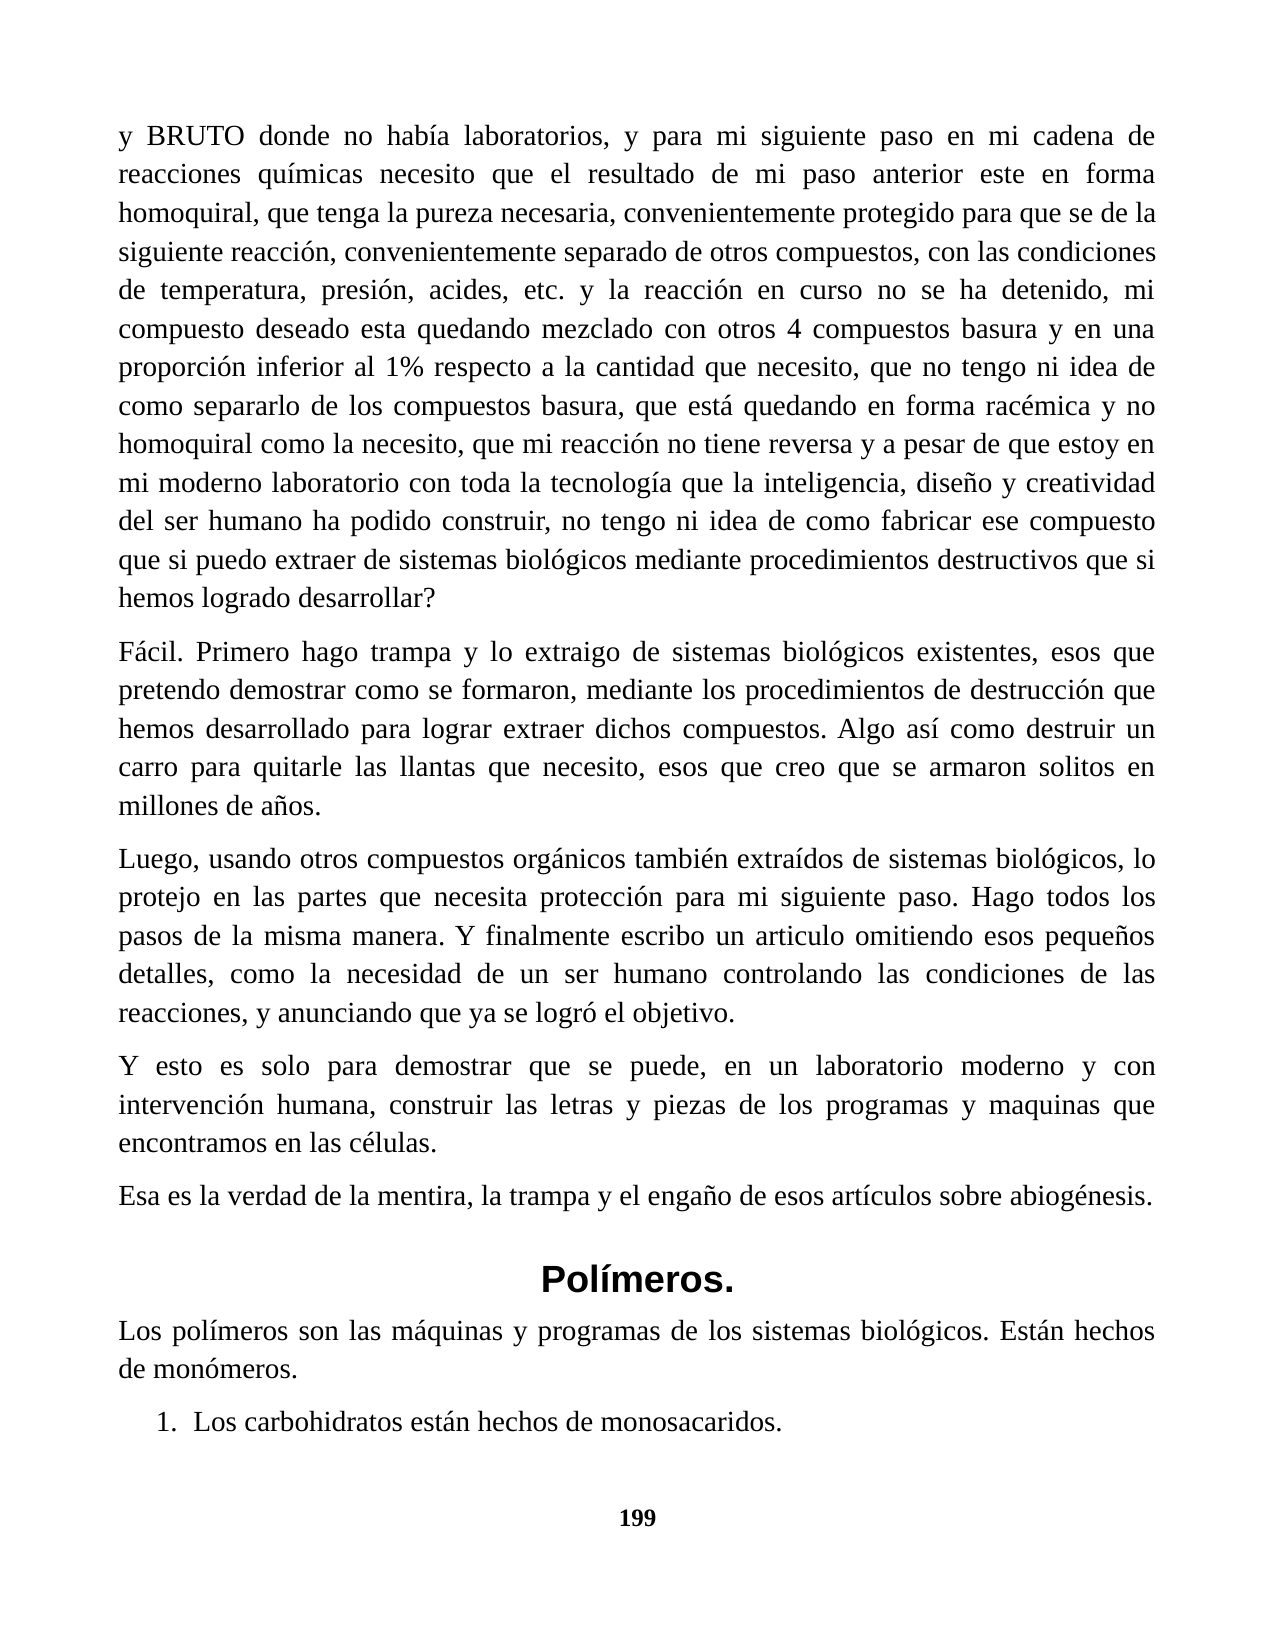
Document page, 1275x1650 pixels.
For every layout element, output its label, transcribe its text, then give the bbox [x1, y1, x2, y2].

text Luego, usando otros compuestos orgánicos también extraídos de sistemas biológicos, lo protejo en las partes que necesita protección para mi siguiente paso. Hago todos los pasos de la misma manera. Y finalmente escribo un articulo omitiendo esos pequeños detalles, como la necesidad de un ser humano controlando las condiciones de las reacciones, y anunciando que ya se logró el objetivo. [118, 841, 1157, 1029]
text Esa es la verdad de la mentira, la trampa y el engaño de esos artículos sobre abiogénesis. [118, 1178, 1157, 1212]
text Y esto es solo para demostrar que se puede, en un laboratorio moderno y con intervención humana, construir las letras y piezas de los programas y maquinas que encontramos en las células. [118, 1048, 1157, 1159]
text Fácil. Primero hago trampa y lo extraigo de sistemas biológicos existentes, esos que pretendo demostrar como se formaron, mediante los procedimientos de destrucción que hemos desarrollado para lograr extraer dichos compuestos. Algo así como destruir un carro para quitarle las llantas que necesito, esos que creo que se armaron solitos en millones de años. [118, 634, 1157, 821]
text Los polímeros son las máquinas y programas de los sistemas biológicos. Están hechos de monómeros. [118, 1313, 1157, 1385]
list Los carbohidratos están hechos de monosacaridos. [156, 1404, 1157, 1438]
text y BRUTO donde no había laboratorios, y para mi siguiente paso en mi cadena de reacciones químicas necesito que el resultado de mi paso anterior este en forma homoquiral, que tenga la pureza necesaria, convenientemente protegido para que se de la siguiente reacción, convenientemente separado de otros compuestos, con las condiciones de temperatura, presión, acides, etc. y la reacción en curso no se ha detenido, mi compuesto deseado esta quedando mezclado con otros 4 compuestos basura y en una proporción inferior al 1% respecto a la cantidad que necesito, que no tengo ni idea de como separarlo de los compuestos basura, que está quedando en forma racémica y no homoquiral como la necesito, que mi reacción no tiene reversa y a pesar de que estoy en mi moderno laboratorio con toda la tecnología que la inteligencia, diseño y creatividad del ser humano ha podido construir, no tengo ni idea de como fabricar ese compuesto que si puedo extraer de sistemas biológicos mediante procedimientos destructivos que si hemos logrado desarrollar? [118, 118, 1157, 614]
subtitle Polímeros. [118, 1257, 1157, 1300]
